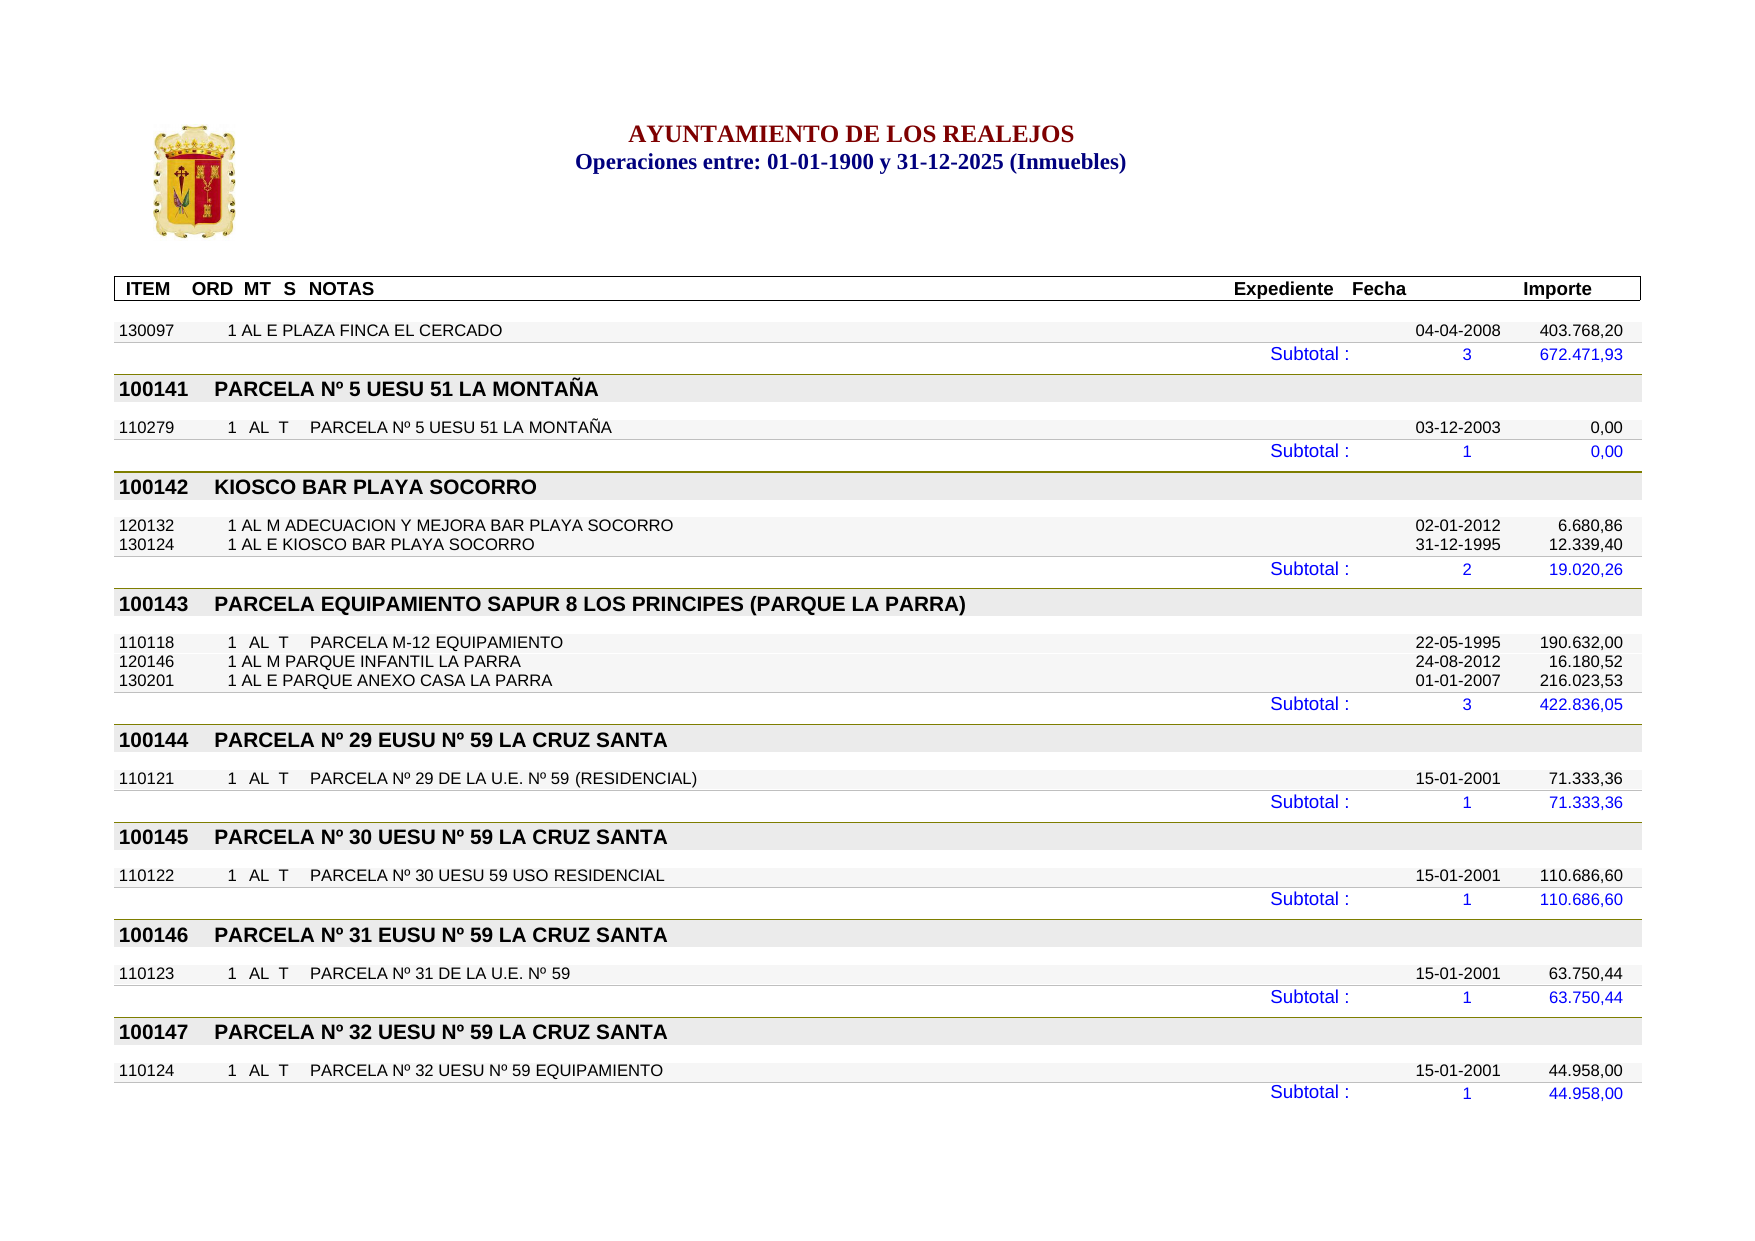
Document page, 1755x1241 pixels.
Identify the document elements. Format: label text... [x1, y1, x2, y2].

table_cell [114, 888, 201, 919]
table_cell 100144 [114, 725, 201, 752]
table_cell 1 [1382, 440, 1520, 471]
table_cell [1114, 589, 1382, 616]
table_cell Subtotal : [1114, 440, 1382, 471]
table_cell [1382, 473, 1520, 500]
table_cell 71.333,36 [1520, 770, 1642, 789]
table_cell [114, 791, 201, 822]
table_cell 15-01-2001 [1382, 965, 1520, 984]
table_cell 15-01-2001 [1382, 770, 1520, 789]
table_cell [114, 500, 201, 517]
table_cell [201, 440, 1114, 471]
table_cell PARCELA Nº 31 EUSU Nº 59 LA CRUZ SANTA [201, 920, 1114, 947]
table_cell 19.020,26 [1520, 557, 1642, 588]
table_cell 1 AL T PARCELA Nº 32 UESU Nº 59 EQUIPAMIENTO [201, 1063, 1114, 1082]
table_cell [1114, 654, 1382, 673]
table_cell [1520, 375, 1642, 402]
table_cell [1382, 948, 1520, 965]
table_cell [114, 986, 201, 1017]
table_cell [201, 500, 1114, 517]
table_cell 1 [1382, 791, 1520, 822]
table_cell [201, 753, 1114, 770]
table_cell [201, 693, 1114, 724]
table_cell 44.958,00 [1520, 1063, 1642, 1082]
table_cell [114, 1045, 201, 1063]
table_cell [1382, 500, 1520, 517]
table_cell [201, 791, 1114, 822]
table_cell [201, 986, 1114, 1017]
table_cell [1114, 753, 1382, 770]
table_cell [1114, 1063, 1382, 1082]
table_cell PARCELA EQUIPAMIENTO SAPUR 8 LOS PRINCIPES (PARQUE LA PARRA) [201, 589, 1114, 616]
table_cell 130201 [114, 673, 201, 692]
table_cell [114, 616, 201, 634]
table_cell KIOSCO BAR PLAYA SOCORRO [201, 473, 1114, 500]
table_cell 1 AL T PARCELA M-12 EQUIPAMIENTO [201, 634, 1114, 653]
table_cell [1382, 850, 1520, 868]
table_cell [1114, 420, 1382, 439]
table_cell [201, 888, 1114, 919]
table_cell [1520, 753, 1642, 770]
table_cell [1520, 920, 1642, 947]
table_cell 120146 [114, 654, 201, 673]
table_cell 1 AL M PARQUE INFANTIL LA PARRA [201, 654, 1114, 673]
table_cell 100141 [114, 375, 201, 402]
table_cell Subtotal : [1114, 557, 1382, 588]
table_cell [1382, 753, 1520, 770]
table_cell Subtotal : [1114, 888, 1382, 919]
table_cell [114, 948, 201, 965]
table_cell 1 AL T PARCELA Nº 5 UESU 51 LA MONTAÑA [201, 420, 1114, 439]
table_cell 01-01-2007 [1382, 673, 1520, 692]
table_cell 0,00 [1520, 440, 1642, 471]
table_cell [1114, 868, 1382, 887]
table_cell 1 AL T PARCELA Nº 30 UESU 59 USO RESIDENCIAL [201, 868, 1114, 887]
table_cell [114, 343, 201, 374]
table_cell 120132 [114, 517, 201, 537]
table_cell 24-08-2012 [1382, 654, 1520, 673]
table_cell [114, 402, 201, 420]
table_cell [1382, 725, 1520, 752]
table_cell [1114, 537, 1382, 556]
table_cell [201, 616, 1114, 634]
table_cell 422.836,05 [1520, 693, 1642, 724]
table_cell 110121 [114, 770, 201, 789]
table_cell [114, 557, 201, 588]
table_cell [1114, 634, 1382, 653]
table_cell [1114, 616, 1382, 634]
table_cell 190.632,00 [1520, 634, 1642, 653]
table_cell [1520, 589, 1642, 616]
table_cell [1382, 375, 1520, 402]
table_header [1114, 322, 1382, 342]
table_header 403.768,20 [1520, 322, 1642, 342]
table_cell Subtotal : [1114, 791, 1382, 822]
table_cell PARCELA Nº 30 UESU Nº 59 LA CRUZ SANTA [201, 823, 1114, 850]
table_cell 110.686,60 [1520, 888, 1642, 919]
table_cell [1114, 948, 1382, 965]
table_cell PARCELA Nº 32 UESU Nº 59 LA CRUZ SANTA [201, 1018, 1114, 1045]
table_header 04-04-2008 [1382, 322, 1520, 342]
table_cell [1382, 402, 1520, 420]
table_cell 1 AL M ADECUACION Y MEJORA BAR PLAYA SOCORRO [201, 517, 1114, 537]
table_cell Subtotal : [1114, 1083, 1382, 1104]
table_cell [1114, 375, 1382, 402]
table_cell 130124 [114, 537, 201, 556]
table_cell [1520, 1045, 1642, 1063]
table_cell [201, 343, 1114, 374]
table_cell 100142 [114, 473, 201, 500]
table_cell 0,00 [1520, 420, 1642, 439]
table_cell PARCELA Nº 29 EUSU Nº 59 LA CRUZ SANTA [201, 725, 1114, 752]
table_cell [1382, 920, 1520, 947]
table_cell [1520, 725, 1642, 752]
table_cell [201, 948, 1114, 965]
table_cell [201, 1045, 1114, 1063]
table_cell 1 [1382, 1083, 1520, 1104]
table_cell [1382, 589, 1520, 616]
table_cell [1520, 823, 1642, 850]
table_cell 3 [1382, 693, 1520, 724]
table_cell [1114, 770, 1382, 789]
table_cell 672.471,93 [1520, 343, 1642, 374]
table_cell 15-01-2001 [1382, 1063, 1520, 1082]
table_cell [1114, 823, 1382, 850]
table_cell 6.680,86 [1520, 517, 1642, 537]
table_cell 12.339,40 [1520, 537, 1642, 556]
table_cell [1114, 500, 1382, 517]
table_cell [201, 1083, 1114, 1104]
table_cell [114, 440, 201, 471]
table_cell [114, 753, 201, 770]
table_cell [1114, 850, 1382, 868]
table_cell [114, 1083, 201, 1104]
table_cell Subtotal : [1114, 693, 1382, 724]
table_cell [1520, 473, 1642, 500]
table_cell 1 AL E KIOSCO BAR PLAYA SOCORRO [201, 537, 1114, 556]
table_cell [1114, 402, 1382, 420]
table_cell 63.750,44 [1520, 986, 1642, 1017]
table_cell 1 AL T PARCELA Nº 31 DE LA U.E. Nº 59 [201, 965, 1114, 984]
table_cell [1520, 948, 1642, 965]
table_cell 100143 [114, 589, 201, 616]
table_cell 110122 [114, 868, 201, 887]
table_cell [1114, 725, 1382, 752]
table_cell 02-01-2012 [1382, 517, 1520, 537]
table_cell [1114, 473, 1382, 500]
table_cell [114, 693, 201, 724]
table_header 130097 [114, 322, 201, 342]
table_cell 1 AL E PARQUE ANEXO CASA LA PARRA [201, 673, 1114, 692]
table_cell 110123 [114, 965, 201, 984]
table_cell [1114, 1045, 1382, 1063]
table_cell 1 [1382, 986, 1520, 1017]
table_cell [1114, 1018, 1382, 1045]
table_cell [1114, 517, 1382, 537]
table_cell [1520, 616, 1642, 634]
table_cell [1520, 500, 1642, 517]
table_cell [201, 850, 1114, 868]
table_cell 110279 [114, 420, 201, 439]
table_cell 63.750,44 [1520, 965, 1642, 984]
table_cell 1 AL T PARCELA Nº 29 DE LA U.E. Nº 59 (RESIDENCIAL) [201, 770, 1114, 789]
table_header 1 AL E PLAZA FINCA EL CERCADO [201, 322, 1114, 342]
table_cell 3 [1382, 343, 1520, 374]
table_cell [1382, 1045, 1520, 1063]
table_cell [1382, 1018, 1520, 1045]
table_cell 100145 [114, 823, 201, 850]
table_cell [201, 557, 1114, 588]
table_cell Subtotal : [1114, 986, 1382, 1017]
table_cell 100147 [114, 1018, 201, 1045]
table_cell 15-01-2001 [1382, 868, 1520, 887]
table_cell [1382, 823, 1520, 850]
table_cell [201, 402, 1114, 420]
table_cell 31-12-1995 [1382, 537, 1520, 556]
table_cell 100146 [114, 920, 201, 947]
table_cell 110118 [114, 634, 201, 653]
table_cell PARCELA Nº 5 UESU 51 LA MONTAÑA [201, 375, 1114, 402]
table_cell [114, 850, 201, 868]
table_cell 1 [1382, 888, 1520, 919]
table_cell [1382, 616, 1520, 634]
table_cell 110124 [114, 1063, 201, 1082]
table_cell [1114, 920, 1382, 947]
table_cell [1520, 1018, 1642, 1045]
table_cell [1114, 965, 1382, 984]
table_cell 03-12-2003 [1382, 420, 1520, 439]
table_cell 44.958,00 [1520, 1083, 1642, 1104]
table_cell [1114, 673, 1382, 692]
table_cell Subtotal : [1114, 343, 1382, 374]
table_cell [1520, 850, 1642, 868]
table_cell [1520, 402, 1642, 420]
table_cell 22-05-1995 [1382, 634, 1520, 653]
table_cell 110.686,60 [1520, 868, 1642, 887]
table_cell 216.023,53 [1520, 673, 1642, 692]
table_cell 2 [1382, 557, 1520, 588]
text ITEM ORD MT S NOTAS Expediente Fecha Importe [126, 278, 1639, 299]
table_cell 16.180,52 [1520, 654, 1642, 673]
table_cell 71.333,36 [1520, 791, 1642, 822]
